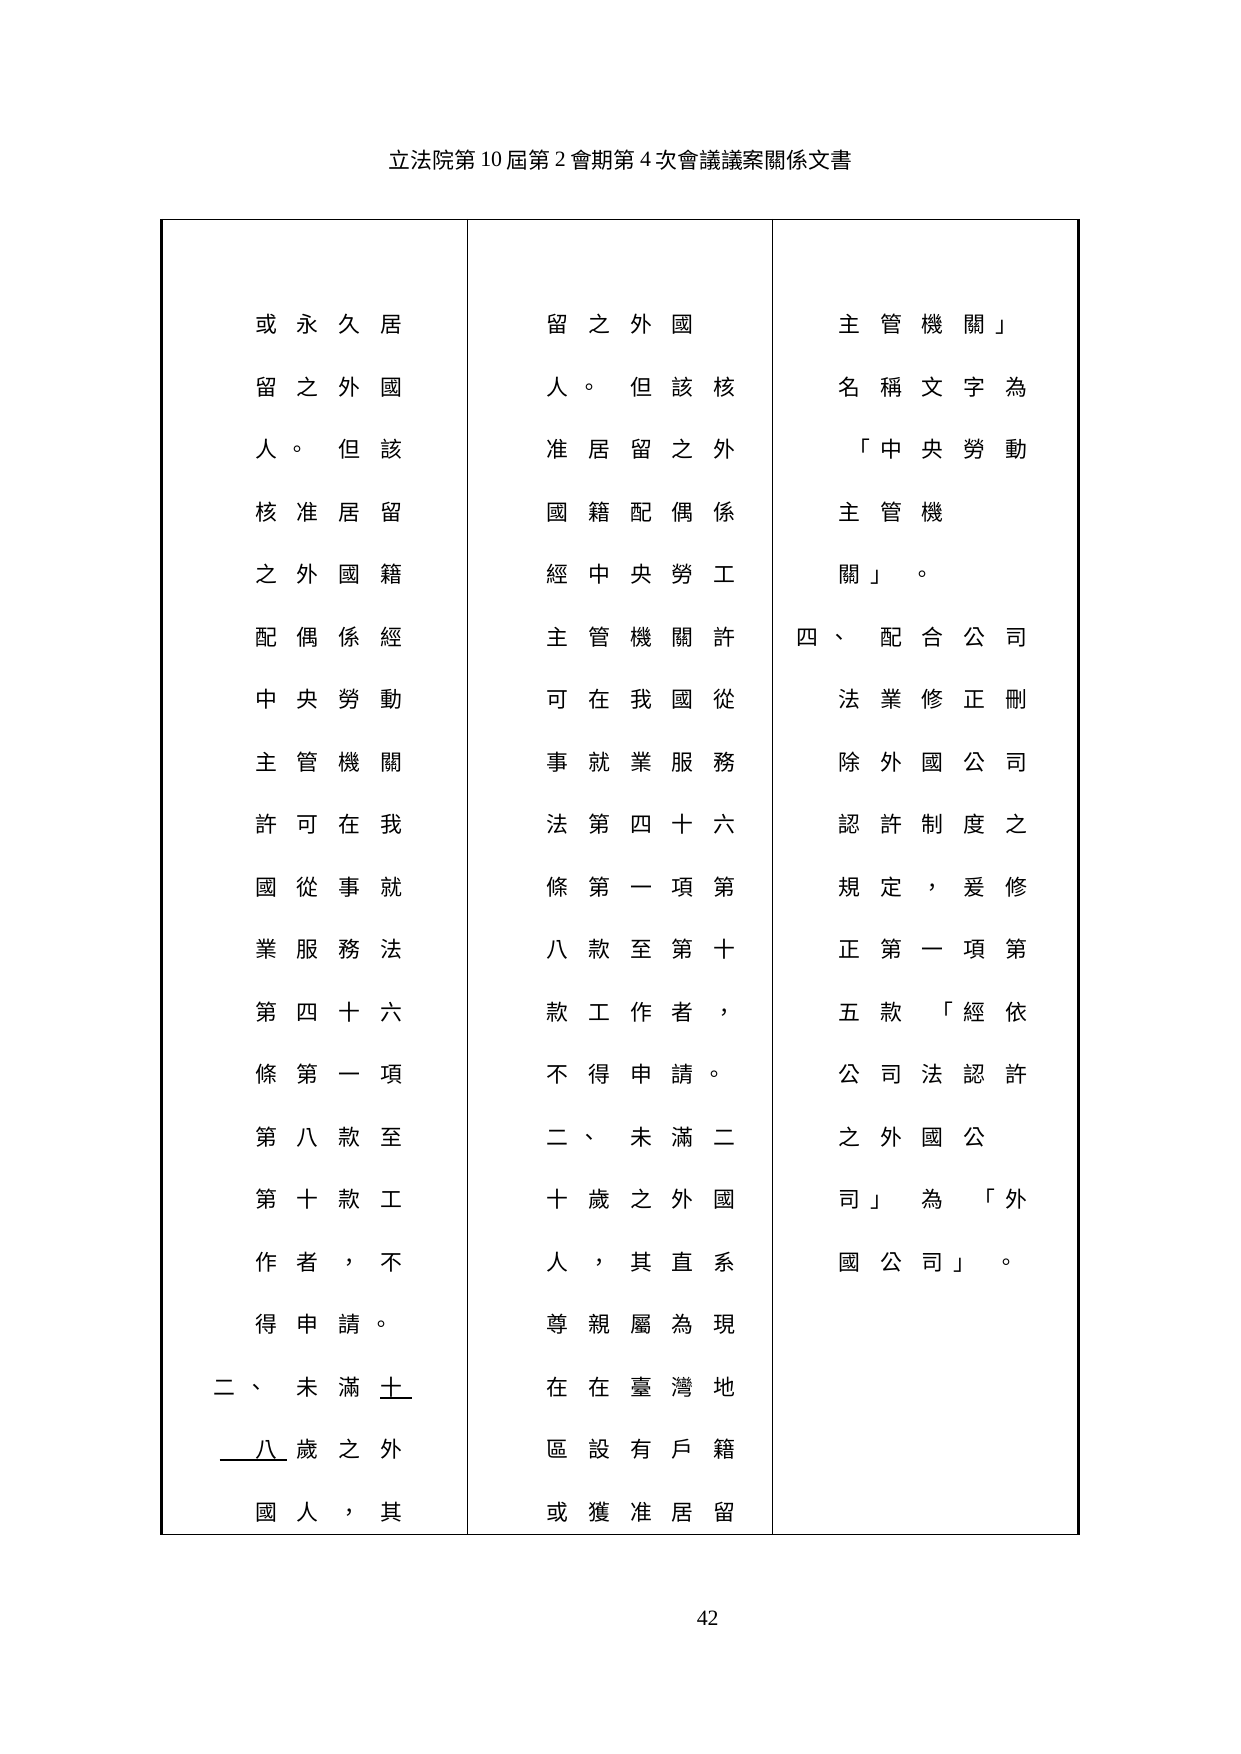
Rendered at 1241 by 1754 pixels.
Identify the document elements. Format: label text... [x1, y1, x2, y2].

table_cell 留之外國人。但該核准居留之外國籍配偶係經中央勞工主管機關許可在我國從事就業服務法第四十六條第一項第八款至第十款工作者，不得申請。 二、未滿二十歲之外國人，其直系尊親屬為現在在臺灣地區設有戶籍或獲准居留 [468, 220, 772, 1534]
table_cell 或永久居留之外國人。但該核准居留之外國籍配偶係經中央勞動主管機關許可在我國從事就業服務法第四十六條第一項第八款至第十款工作者，不得申請。 二、未滿十八歲之外國人，其 [163, 220, 467, 1534]
table_cell 主管機關」名稱文字為「中央勞動主管機關」。 四、配合公司法業修正刪除外國公司認許制度之規定，爰修正第一項第五款「經依公司法認許之外國公司」為「外國公司」。 [773, 220, 1077, 1534]
